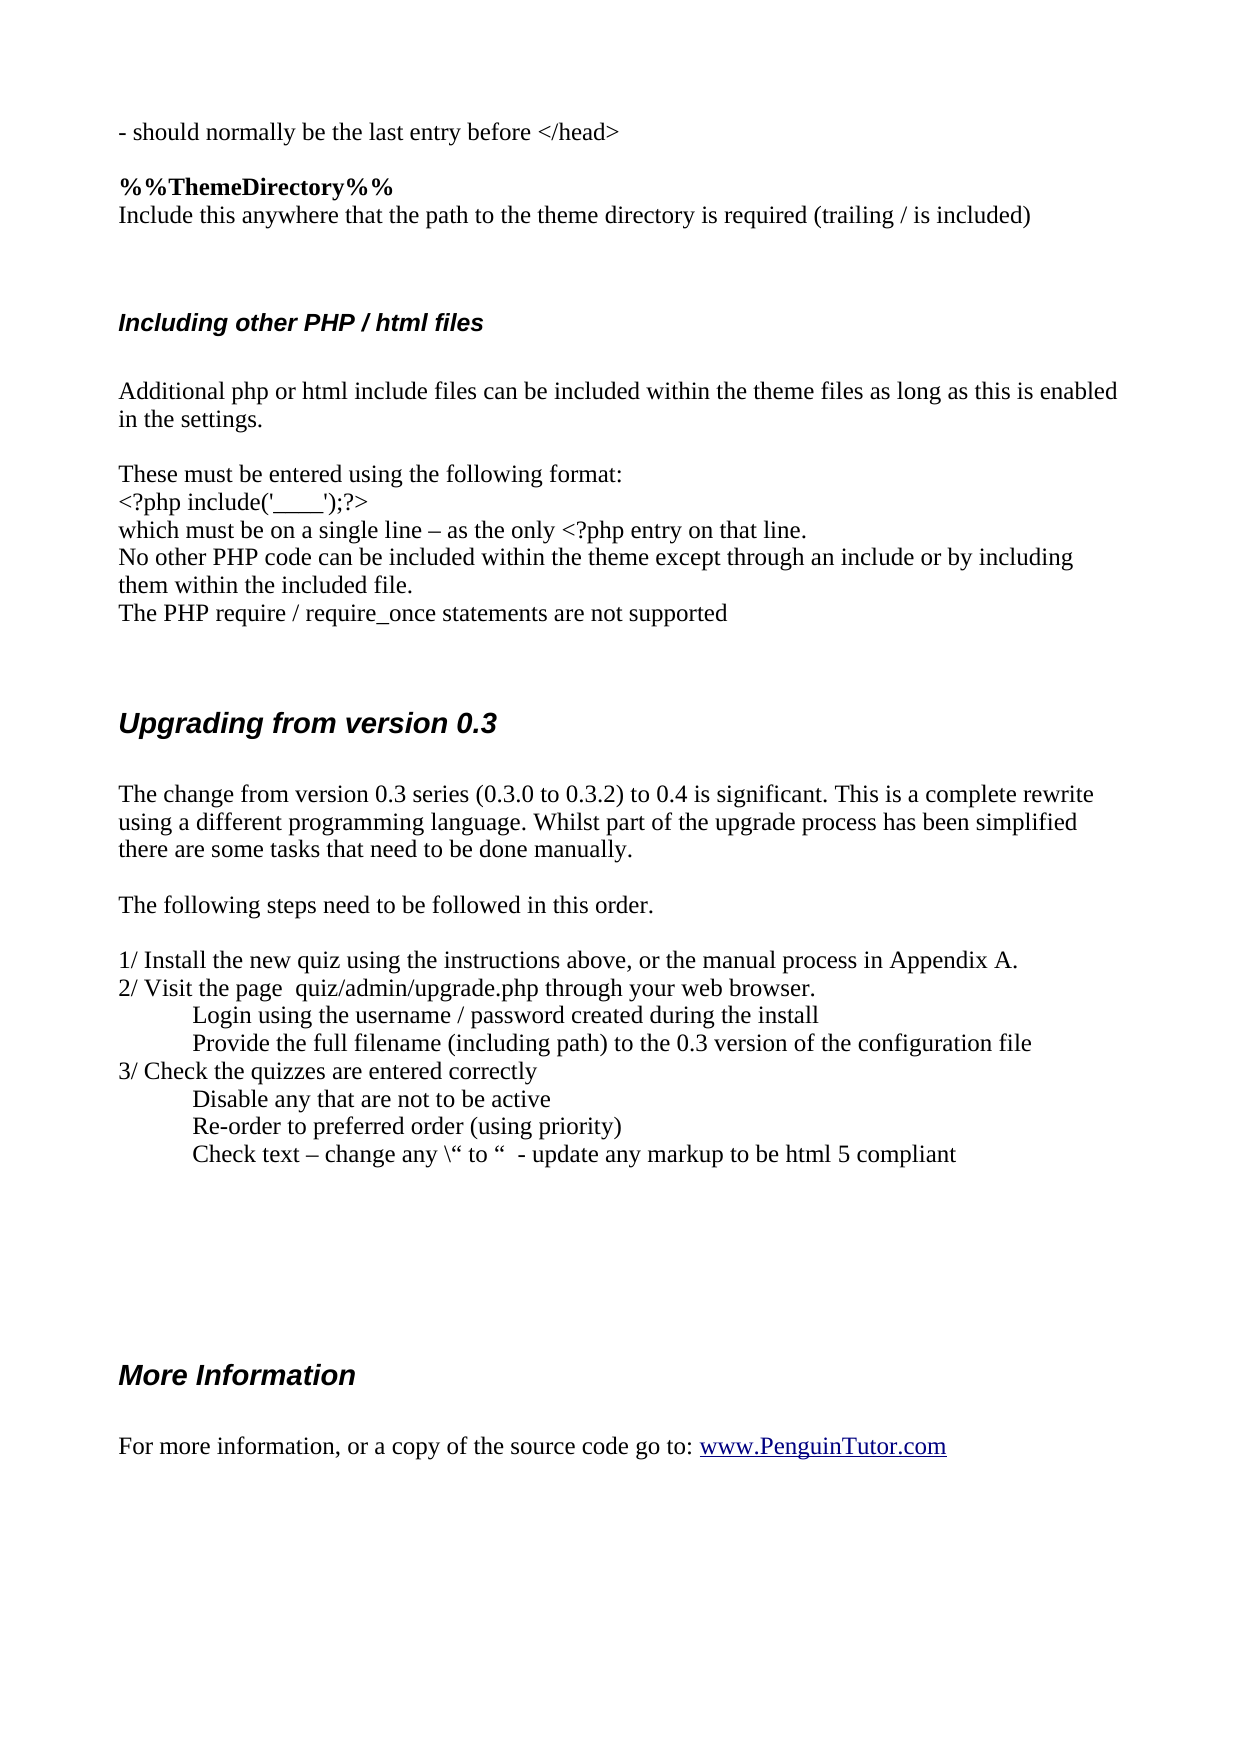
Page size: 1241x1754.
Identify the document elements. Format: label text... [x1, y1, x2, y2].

text The PHP require / require_once statements are not supported [118, 599, 1122, 627]
text Check text – change any \“ to “ - update any markup to be html 5 compliant [118, 1140, 1122, 1168]
text Re-order to preferred order (using priority) [118, 1112, 1122, 1140]
subtitle Including other PHP / html files [118, 309, 1122, 337]
text 2/ Visit the page quiz/admin/upgrade.php through your web browser. [118, 974, 1122, 1002]
text Disable any that are not to be active [118, 1085, 1122, 1112]
text No other PHP code can be included within the theme except through an include or by including them within the included file. [118, 543, 1122, 599]
text Provide the full filename (including path) to the 0.3 version of the configuration file [118, 1029, 1122, 1057]
text Login using the username / password created during the install [118, 1002, 1122, 1029]
text 1/ Install the new quiz using the instructions above, or the manual process in Appendix A. [118, 946, 1122, 974]
text The following steps need to be followed in this order. [118, 891, 1122, 918]
text The change from version 0.3 series (0.3.0 to 0.3.2) to 0.4 is significant. This is a complete rewrite using a different programming language. Whilst part of the upgrade process has been simplified there are some tasks that need to be done manually. [118, 780, 1122, 863]
text %%ThemeDirectory%% [118, 173, 1122, 201]
text 3/ Check the quizzes are entered correctly [118, 1057, 1122, 1085]
text Include this anywhere that the path to the theme directory is required (trailing / is included) [118, 201, 1122, 229]
text For more information, or a copy of the source code go to: www.PenguinTutor.com [118, 1432, 1122, 1459]
subtitle More Information [118, 1359, 1122, 1392]
text which must be on a single line – as the only <?php entry on that line. [118, 516, 1122, 543]
text These must be entered using the following format: [118, 460, 1122, 488]
text <?php include('____');?> [118, 488, 1122, 516]
text Additional php or html include files can be included within the theme files as long as this is enabled in the settings. [118, 377, 1122, 433]
text - should normally be the last entry before </head> [118, 118, 1122, 146]
subtitle Upgrading from version 0.3 [118, 707, 1122, 740]
